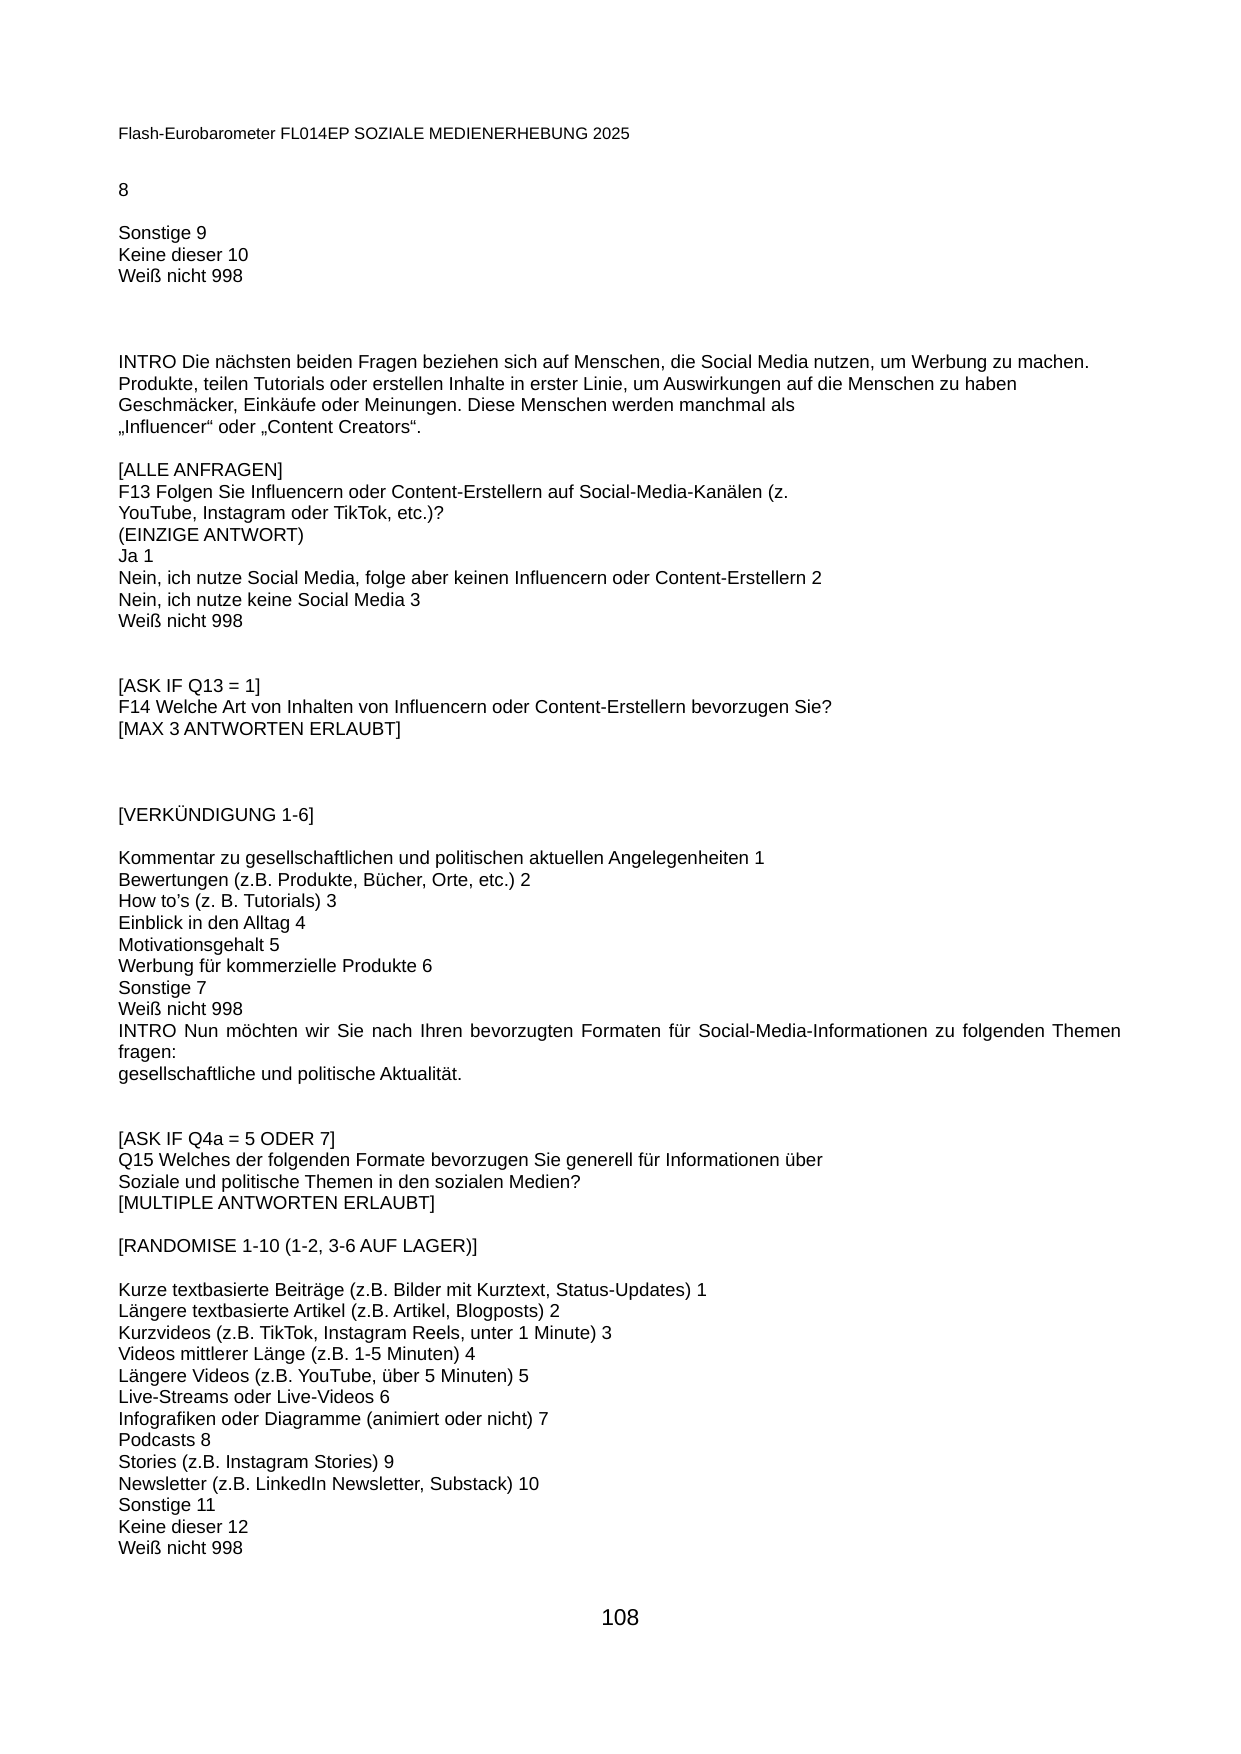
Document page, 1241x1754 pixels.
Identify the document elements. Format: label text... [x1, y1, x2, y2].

text Sonstige 11 [118, 1494, 1122, 1516]
text Bewertungen (z.B. Produkte, Bücher, Orte, etc.) 2 [118, 869, 1122, 890]
text Nein, ich nutze keine Social Media 3 [118, 588, 1122, 610]
text Newsletter (z.B. LinkedIn Newsletter, Substack) 10 [118, 1472, 1122, 1494]
text [MAX 3 ANTWORTEN ERLAUBT] [118, 718, 1122, 739]
text Videos mittlerer Länge (z.B. 1-5 Minuten) 4 [118, 1343, 1122, 1364]
text Weiß nicht 998 [118, 610, 1122, 631]
text Weiß nicht 998 [118, 998, 1122, 1019]
text Längere Videos (z.B. YouTube, über 5 Minuten) 5 [118, 1364, 1122, 1386]
text Geschmäcker, Einkäufe oder Meinungen. Diese Menschen werden manchmal als [118, 394, 1122, 416]
text Kurze textbasierte Beiträge (z.B. Bilder mit Kurztext, Status-Updates) 1 [118, 1278, 1122, 1300]
text How to’s (z. B. Tutorials) 3 [118, 890, 1122, 912]
text [MULTIPLE ANTWORTEN ERLAUBT] [118, 1192, 1122, 1214]
text Stories (z.B. Instagram Stories) 9 [118, 1451, 1122, 1472]
text Infografiken oder Diagramme (animiert oder nicht) 7 [118, 1408, 1122, 1429]
text Kurzvideos (z.B. TikTok, Instagram Reels, unter 1 Minute) 3 [118, 1321, 1122, 1343]
text Weiß nicht 998 [118, 265, 1122, 286]
text Motivationsgehalt 5 [118, 933, 1122, 955]
text YouTube, Instagram oder TikTok, etc.)? [118, 502, 1122, 524]
text Ja 1 [118, 545, 1122, 567]
text INTRO Nun möchten wir Sie nach Ihren bevorzugten Formaten für Social-Media-Informationen zu folgenden Themen fragen: [118, 1019, 1122, 1063]
text 8 [118, 179, 1122, 200]
text Weiß nicht 998 [118, 1537, 1122, 1559]
text Sonstige 7 [118, 976, 1122, 998]
text Q15 Welches der folgenden Formate bevorzugen Sie generell für Informationen über [118, 1149, 1122, 1171]
text Keine dieser 10 [118, 243, 1122, 265]
text Nein, ich nutze Social Media, folge aber keinen Influencern oder Content-Erstellern 2 [118, 567, 1122, 588]
text Werbung für kommerzielle Produkte 6 [118, 955, 1122, 976]
text [RANDOMISE 1-10 (1-2, 3-6 AUF LAGER)] [118, 1235, 1122, 1257]
text F14 Welche Art von Inhalten von Influencern oder Content-Erstellern bevorzugen Sie? [118, 696, 1122, 718]
text [ASK IF Q4a = 5 ODER 7] [118, 1127, 1122, 1149]
text Sonstige 9 [118, 222, 1122, 243]
text F13 Folgen Sie Influencern oder Content-Erstellern auf Social-Media-Kanälen (z. [118, 481, 1122, 502]
text „Influencer“ oder „Content Creators“. [118, 416, 1122, 437]
text Keine dieser 12 [118, 1516, 1122, 1537]
text Live-Streams oder Live-Videos 6 [118, 1386, 1122, 1408]
text Längere textbasierte Artikel (z.B. Artikel, Blogposts) 2 [118, 1300, 1122, 1321]
text Podcasts 8 [118, 1429, 1122, 1451]
text gesellschaftliche und politische Aktualität. [118, 1063, 1122, 1084]
text Einblick in den Alltag 4 [118, 912, 1122, 933]
text Kommentar zu gesellschaftlichen und politischen aktuellen Angelegenheiten 1 [118, 847, 1122, 869]
text INTRO Die nächsten beiden Fragen beziehen sich auf Menschen, die Social Media nutzen, um Werbung zu machen. [118, 351, 1122, 373]
text Produkte, teilen Tutorials oder erstellen Inhalte in erster Linie, um Auswirkungen auf die Menschen zu haben [118, 373, 1122, 394]
text [ASK IF Q13 = 1] [118, 674, 1122, 696]
text [VERKÜNDIGUNG 1-6] [118, 804, 1122, 826]
text (EINZIGE ANTWORT) [118, 524, 1122, 545]
text Soziale und politische Themen in den sozialen Medien? [118, 1171, 1122, 1192]
text [ALLE ANFRAGEN] [118, 459, 1122, 481]
